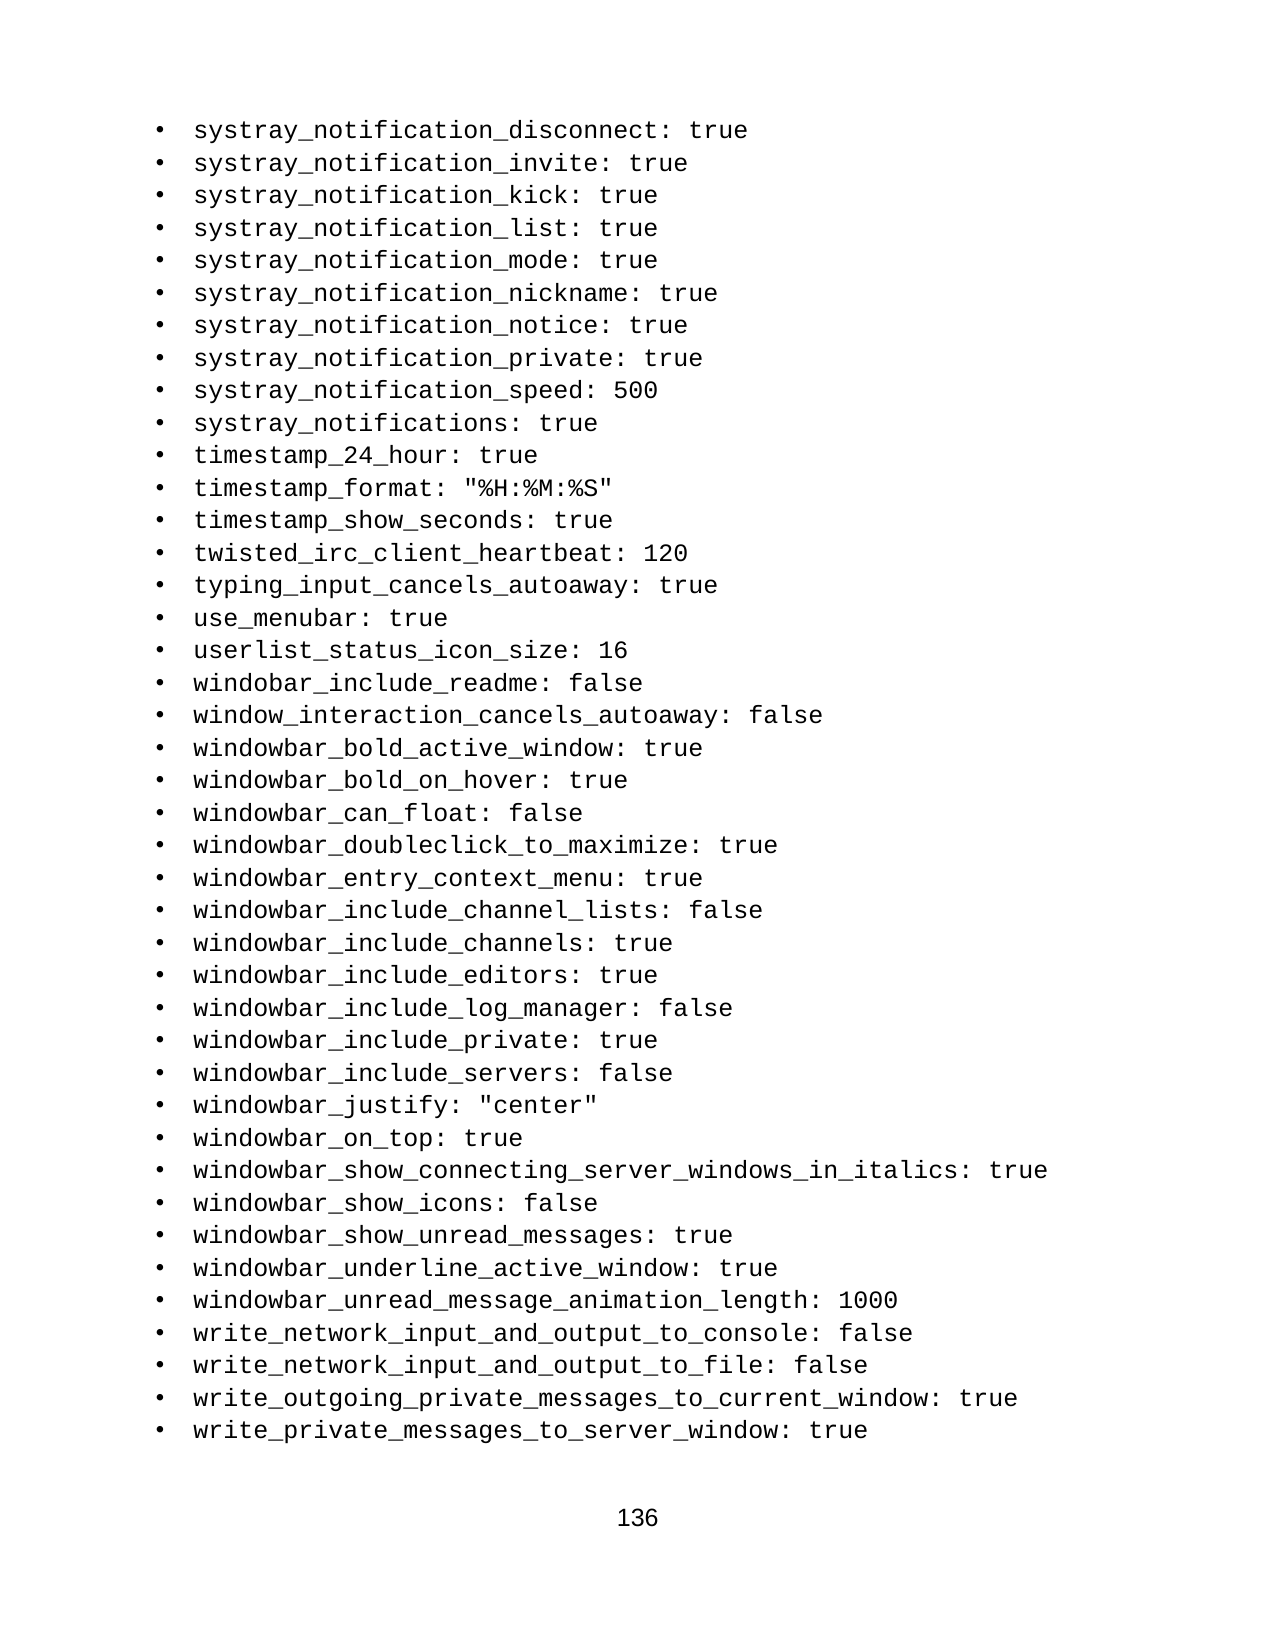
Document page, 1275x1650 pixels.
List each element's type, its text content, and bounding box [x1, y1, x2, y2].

list windowbar_on_top: true [156, 1126, 1157, 1154]
list typing_input_cancels_autoaway: true [156, 573, 1157, 601]
list systray_notification_private: true [156, 346, 1157, 374]
list systray_notification_mode: true [156, 248, 1157, 276]
list windowbar_include_channels: true [156, 931, 1157, 959]
list windowbar_include_private: true [156, 1028, 1157, 1056]
list windowbar_show_icons: false [156, 1191, 1157, 1219]
list write_private_messages_to_server_window: true [156, 1418, 1157, 1446]
list systray_notification_nickname: true [156, 281, 1157, 309]
list systray_notification_speed: 500 [156, 378, 1157, 406]
list systray_notification_list: true [156, 216, 1157, 244]
list timestamp_format: "%H:%M:%S" [156, 476, 1157, 504]
list systray_notification_disconnect: true [156, 118, 1157, 146]
list windowbar_justify: "center" [156, 1093, 1157, 1121]
list windowbar_show_unread_messages: true [156, 1223, 1157, 1251]
list windobar_include_readme: false [156, 671, 1157, 699]
list use_menubar: true [156, 606, 1157, 634]
list systray_notification_notice: true [156, 313, 1157, 341]
list windowbar_underline_active_window: true [156, 1256, 1157, 1284]
list write_network_input_and_output_to_file: false [156, 1353, 1157, 1381]
list windowbar_can_float: false [156, 801, 1157, 829]
list write_network_input_and_output_to_console: false [156, 1321, 1157, 1349]
list windowbar_include_editors: true [156, 963, 1157, 991]
list write_outgoing_private_messages_to_current_window: true [156, 1386, 1157, 1414]
list timestamp_show_seconds: true [156, 508, 1157, 536]
list windowbar_include_channel_lists: false [156, 898, 1157, 926]
list systray_notification_kick: true [156, 183, 1157, 211]
list windowbar_show_connecting_server_windows_in_italics: true [156, 1158, 1157, 1186]
list window_interaction_cancels_autoaway: false [156, 703, 1157, 731]
list systray_notifications: true [156, 411, 1157, 439]
list timestamp_24_hour: true [156, 443, 1157, 471]
list windowbar_bold_on_hover: true [156, 768, 1157, 796]
list systray_notification_invite: true [156, 151, 1157, 179]
list windowbar_unread_message_animation_length: 1000 [156, 1288, 1157, 1316]
list windowbar_entry_context_menu: true [156, 866, 1157, 894]
list windowbar_doubleclick_to_maximize: true [156, 833, 1157, 861]
list userlist_status_icon_size: 16 [156, 638, 1157, 666]
list windowbar_bold_active_window: true [156, 736, 1157, 764]
list twisted_irc_client_heartbeat: 120 [156, 541, 1157, 569]
list windowbar_include_servers: false [156, 1061, 1157, 1089]
list windowbar_include_log_manager: false [156, 996, 1157, 1024]
